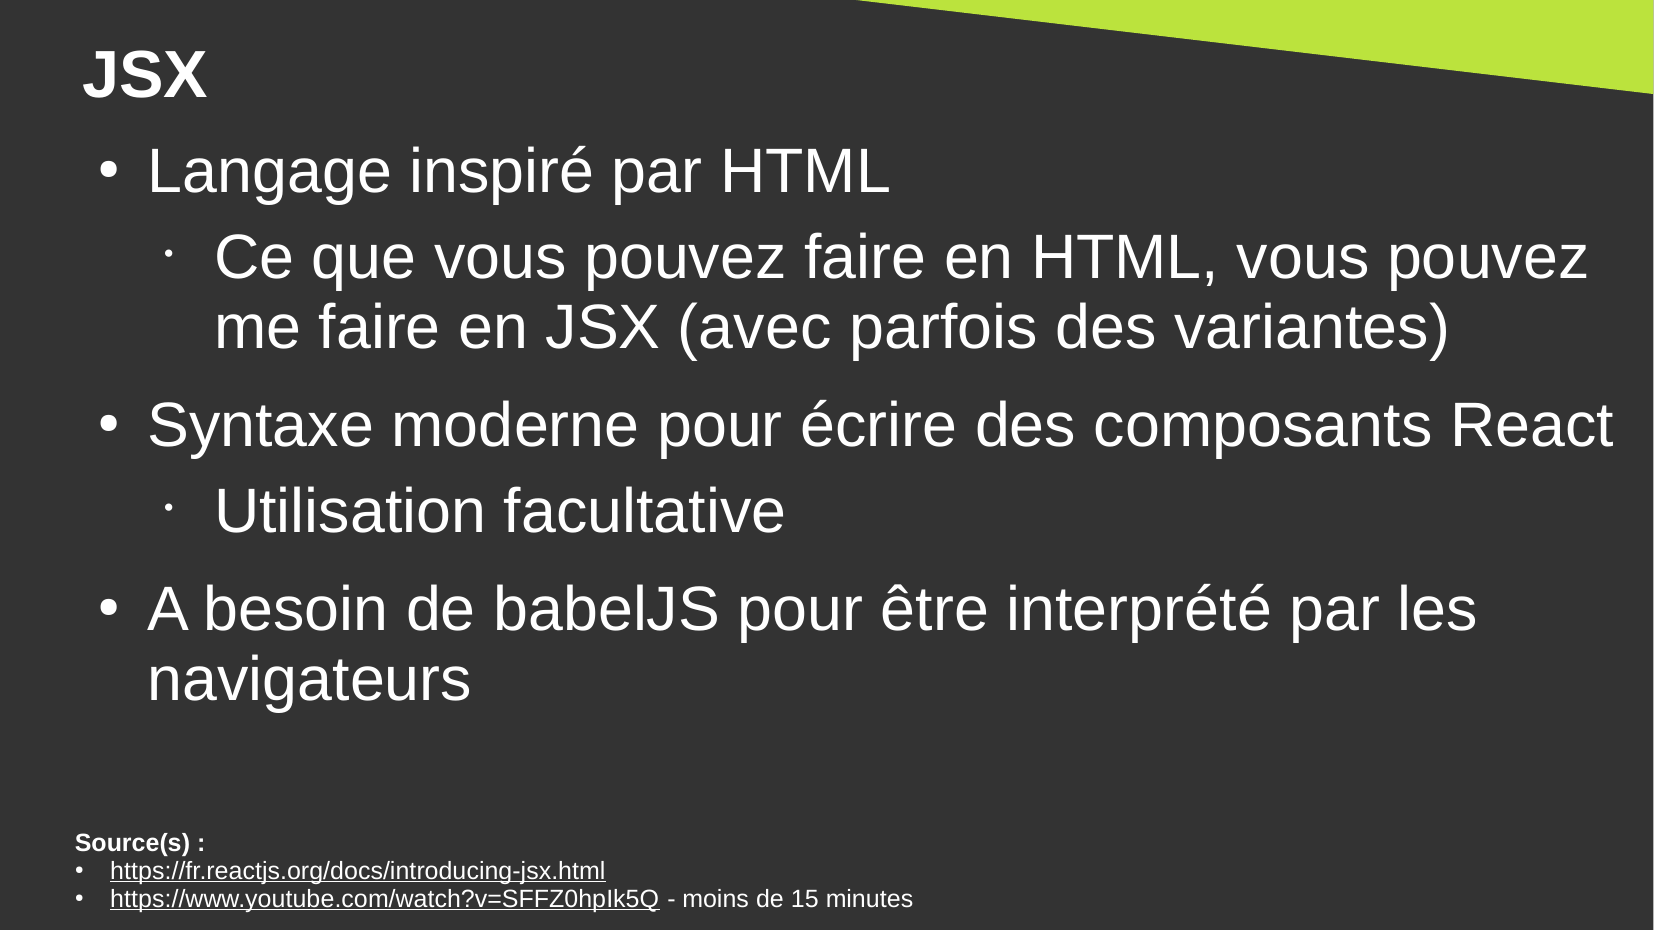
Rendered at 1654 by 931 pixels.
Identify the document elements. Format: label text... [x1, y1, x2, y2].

text_box [856, 0, 1654, 95]
text_box Source(s) : https://fr.reactjs.org/docs/introducing-jsx.html https://www.youtube.com/watch?v=SFFZ0hpIk5Q - moins de 15 minutes [60, 821, 1546, 921]
title JSX [82, 37, 1571, 112]
list Langage inspiré par HTML Ce que vous pouvez faire en HTML, vous pouvez me faire en JSX (avec parfois des variantes) Syntaxe moderne pour écrire des composants React Utilisation facultative A besoin de babelJS pour être interprété par les navigateurs [80, 135, 1620, 777]
